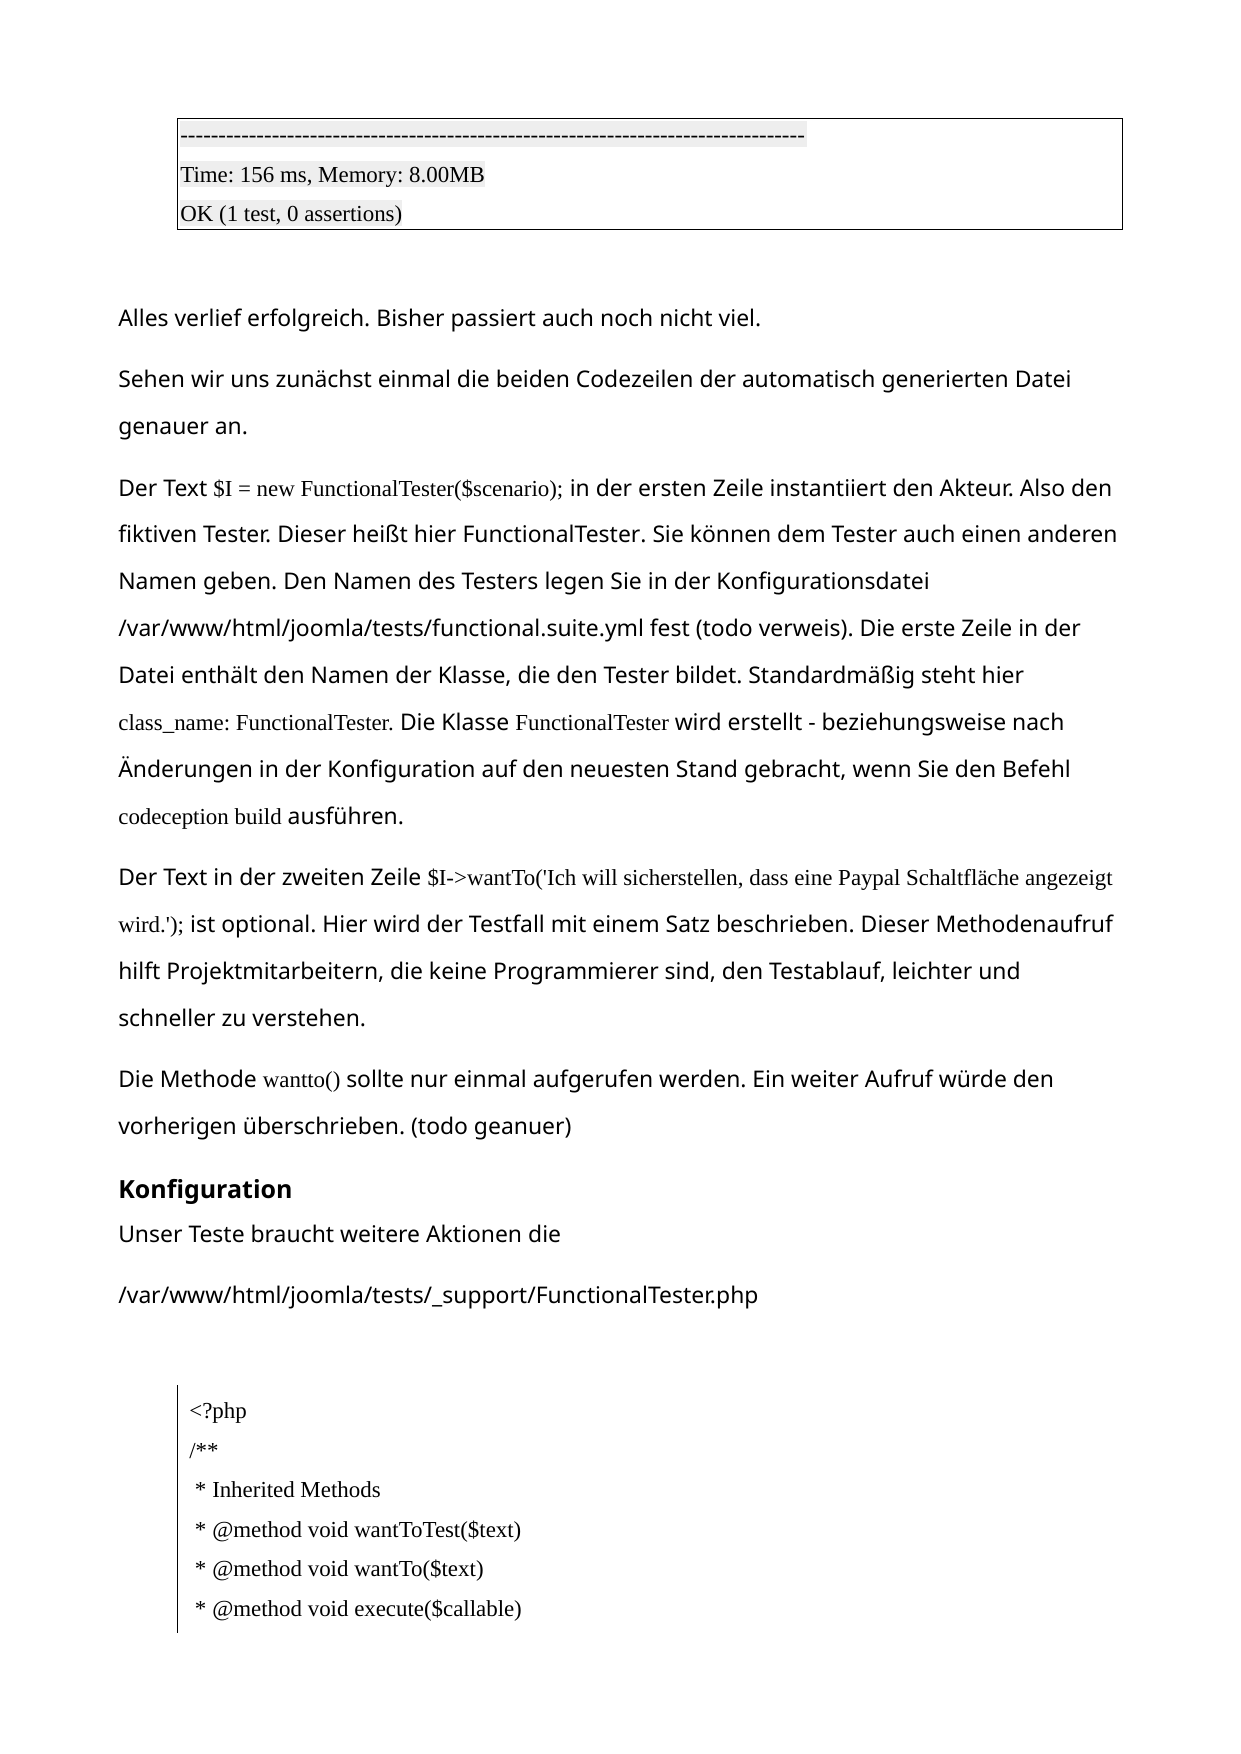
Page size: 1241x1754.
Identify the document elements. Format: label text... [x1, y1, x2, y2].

text /var/www/html/joomla/tests/_support/FunctionalTester.php [118, 1279, 1122, 1311]
text Unser Teste braucht weitere Aktionen die [118, 1218, 1122, 1249]
text ---------------------------------------------------------------------------------- Time: 156 ms, Memory: 8.00MB OK (1 test, 0 assertions) [178, 119, 1122, 229]
text Sehen wir uns zunächst einmal die beiden Codezeilen der automatisch generierten Datei genauer an. [118, 363, 1122, 441]
text Alles verlief erfolgreich. Bisher passiert auch noch nicht viel. [118, 302, 1122, 333]
text Der Text in der zweiten Zeile $I->wantTo('Ich will sicherstellen, dass eine Paypal Schaltfläche angezeigt wird.'); ist optional. Hier wird der Testfall mit einem Satz beschrieben. Dieser Methodenaufruf hilft Projektmitarbeitern, die keine Programmierer sind, den Testablauf, leichter und schneller zu verstehen. [118, 861, 1122, 1033]
text Der Text $I = new FunctionalTester($scenario); in der ersten Zeile instantiiert den Akteur. Also den fiktiven Tester. Dieser heißt hier FunctionalTester. Sie können dem Tester auch einen anderen Namen geben. Den Namen des Testers legen Sie in der Konfigurationsdatei /var/www/html/joomla/tests/functional.suite.yml fest (todo verweis). Die erste Zeile in der Datei enthält den Namen der Klasse, die den Tester bildet. Standardmäßig steht hier class_name: FunctionalTester. Die Klasse FunctionalTester wird erstellt - beziehungsweise nach Änderungen in der Konfiguration auf den neuesten Stand gebracht, wenn Sie den Befehl codeception build ausführen. [118, 471, 1122, 831]
text <?php /** * Inherited Methods * @method void wantToTest($text) * @method void wantTo($text) * @method void execute($callable) [178, 1385, 1122, 1633]
text Die Methode wantto() sollte nur einmal aufgerufen werden. Ein weiter Aufruf würde den vorherigen überschrieben. (todo geanuer) [118, 1063, 1122, 1141]
subtitle Konfiguration [118, 1171, 1122, 1206]
